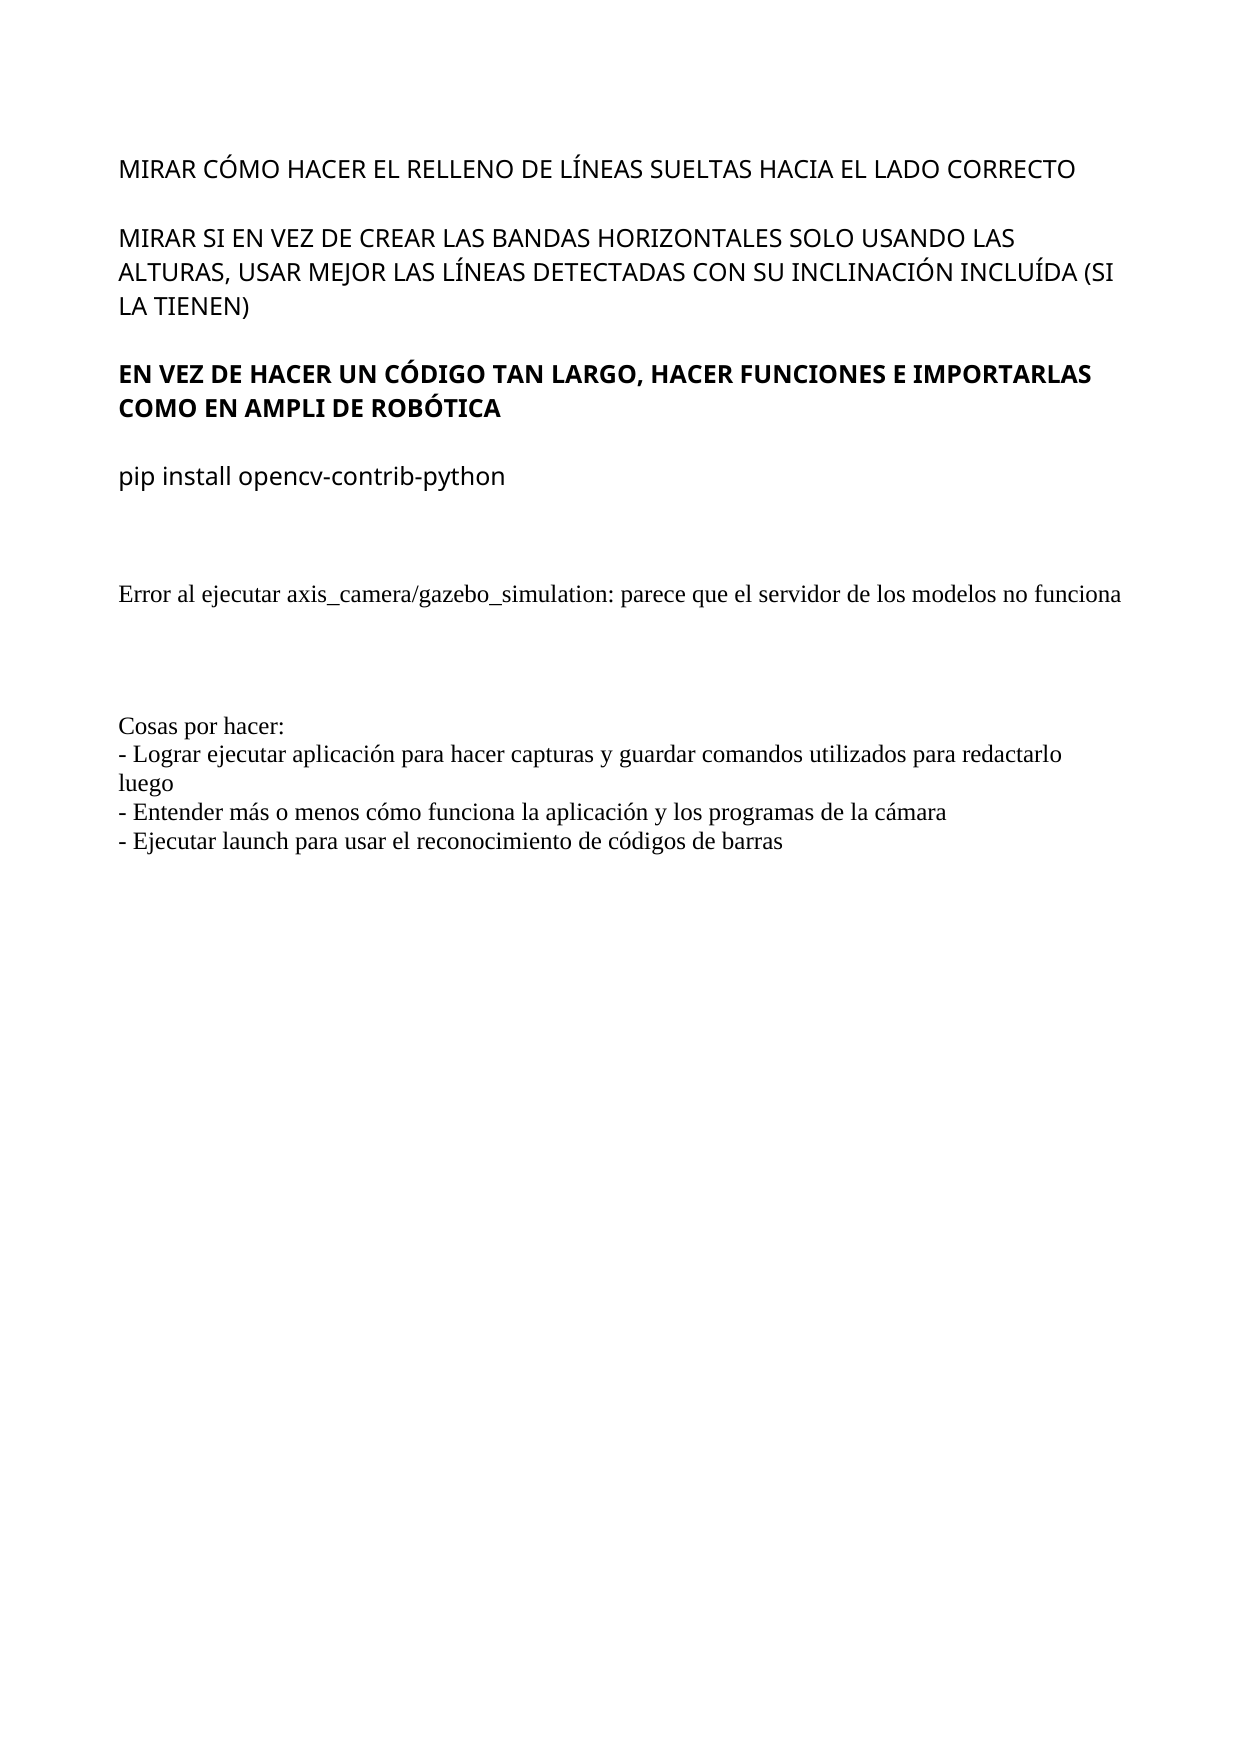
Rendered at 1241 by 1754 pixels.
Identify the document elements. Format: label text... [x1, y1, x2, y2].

text - Entender más o menos cómo funciona la aplicación y los programas de la cámara [118, 797, 1122, 826]
text EN VEZ DE HACER UN CÓDIGO TAN LARGO, HACER FUNCIONES E IMPORTARLAS COMO EN AMPLI DE ROBÓTICA [118, 357, 1122, 425]
text MIRAR CÓMO HACER EL RELLENO DE LÍNEAS SUELTAS HACIA EL LADO CORRECTO [118, 152, 1122, 186]
text Cosas por hacer: [118, 711, 1122, 739]
text MIRAR SI EN VEZ DE CREAR LAS BANDAS HORIZONTALES SOLO USANDO LAS ALTURAS, USAR MEJOR LAS LÍNEAS DETECTADAS CON SU INCLINACIÓN INCLUÍDA (SI LA TIENEN) [118, 220, 1122, 322]
list Error al ejecutar axis_camera/gazebo_simulation: parece que el servidor de los modelos no funciona [118, 579, 1122, 608]
text pip install opencv-contrib-python [118, 459, 1122, 493]
text - Ejecutar launch para usar el reconocimiento de códigos de barras [118, 826, 1122, 854]
text - Lograr ejecutar aplicación para hacer capturas y guardar comandos utilizados para redactarlo luego [118, 739, 1122, 797]
